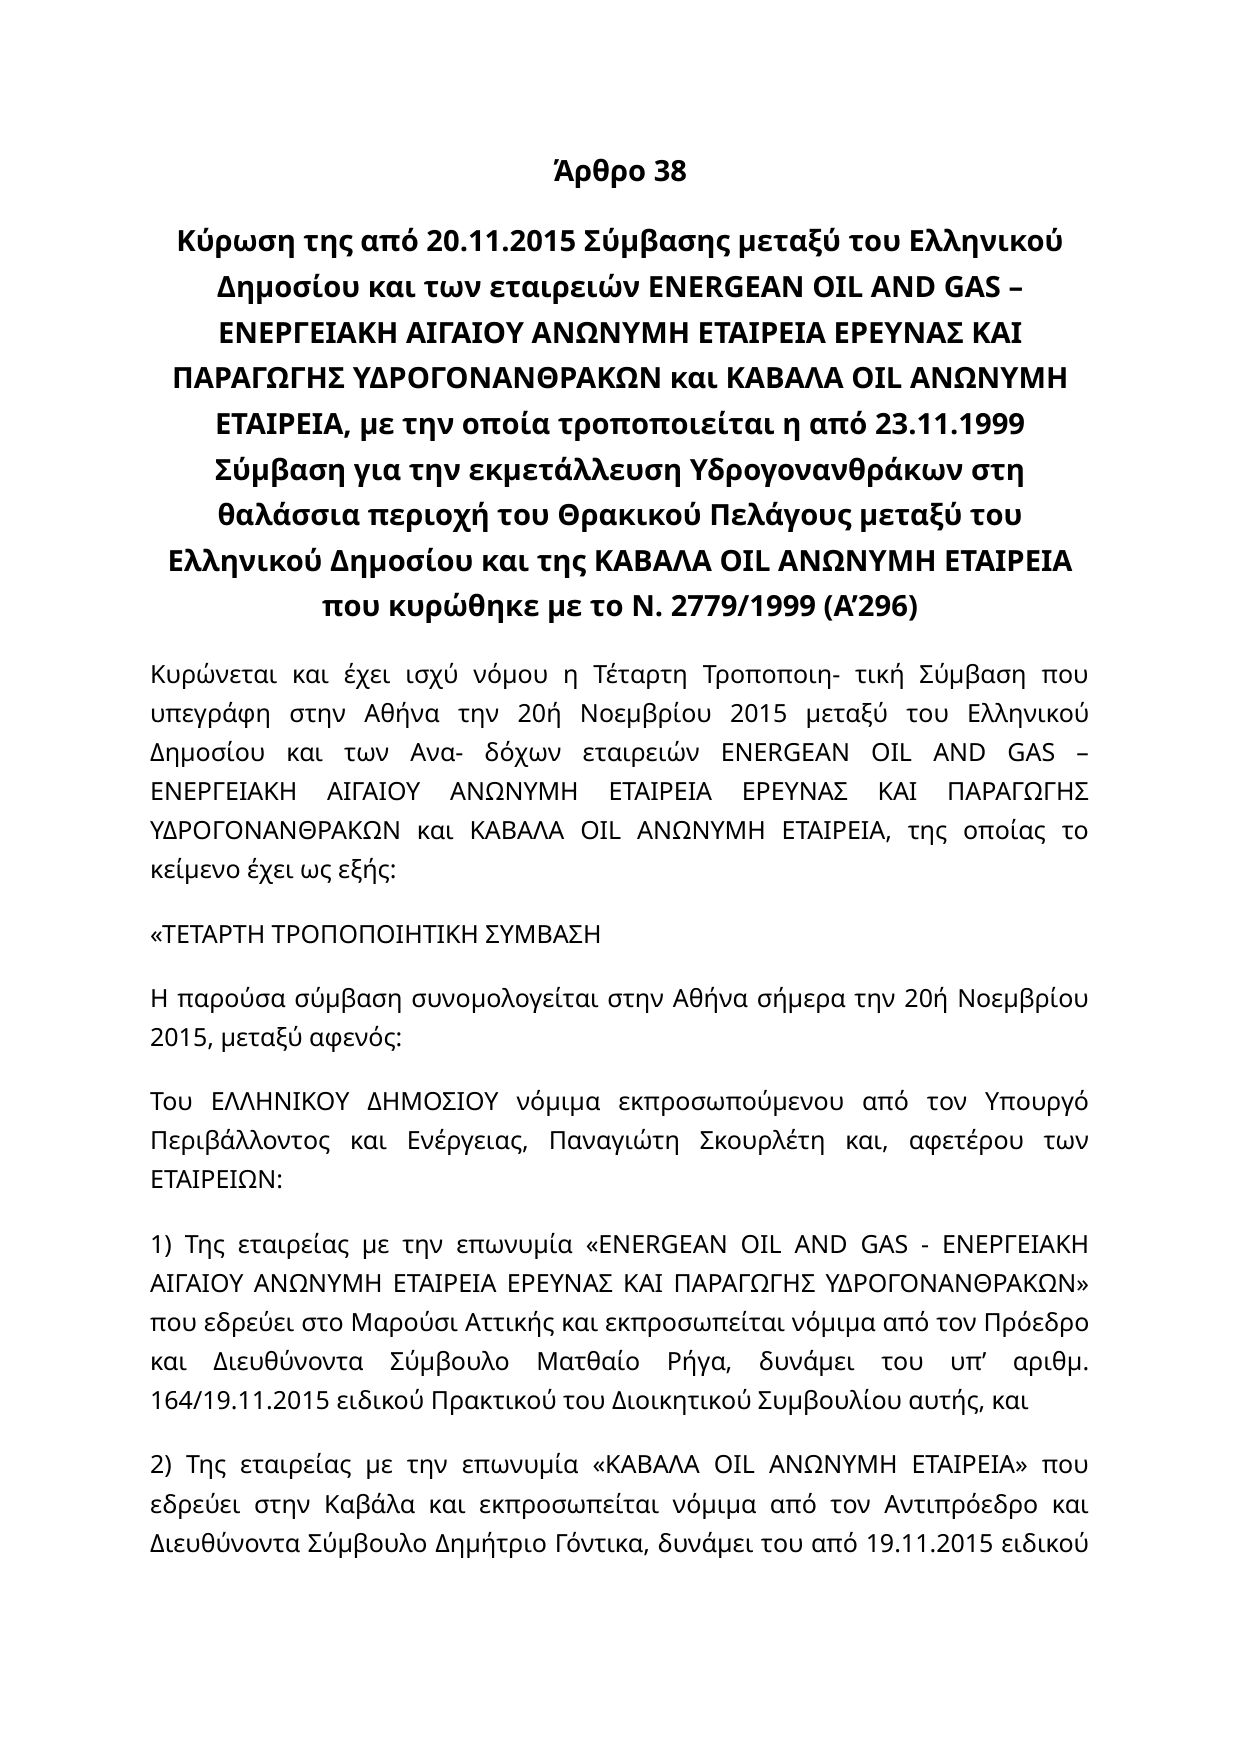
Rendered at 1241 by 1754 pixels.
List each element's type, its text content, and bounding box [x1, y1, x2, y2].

text 1) Της εταιρείας με την επωνυμία «ENERGEAN OIL AND GAS - ΕΝΕΡΓΕΙΑΚΗ ΑΙΓΑΙΟΥ ΑΝΩΝΥΜΗ ΕΤΑΙΡΕΙΑ ΕΡΕΥΝΑΣ ΚΑΙ ΠΑΡΑΓΩΓΗΣ ΥΔΡΟΓΟΝΑΝΘΡΑΚΩΝ» που εδρεύει στο Μαρούσι Αττικής και εκπροσωπείται νόμιμα από τον Πρόεδρο και Διευθύνοντα Σύμβουλο Ματθαίο Ρήγα, δυνάμει του υπ’ αριθμ. 164/19.11.2015 ειδικού Πρακτικού του Διοικητικού Συμβουλίου αυτής, και [150, 1226, 1090, 1417]
text «ΤΕΤΑΡΤΗ ΤΡΟΠΟΠΟΙΗΤΙΚΗ ΣΥΜΒΑΣΗ [150, 916, 1090, 950]
text Κυρώνεται και έχει ισχύ νόμου η Τέταρτη Τροποποιη- τική Σύμβαση που υπεγράφη στην Αθήνα την 20ή Νοεμβρίου 2015 μεταξύ του Ελληνικού Δημοσίου και των Ανα- δόχων εταιρειών ENERGEAN OIL AND GAS – ΕΝΕΡΓΕΙΑΚΗ ΑΙΓΑΙΟΥ ΑΝΩΝΥΜΗ ΕΤΑΙΡΕΙΑ ΕΡΕΥΝΑΣ ΚΑΙ ΠΑΡΑΓΩΓΗΣ ΥΔΡΟΓΟΝΑΝΘΡΑΚΩΝ και ΚΑΒΑΛΑ OIL ΑΝΩΝΥΜΗ ΕΤΑΙΡΕΙΑ, της οποίας το κείμενο έχει ως εξής: [150, 656, 1090, 886]
text Του ΕΛΛΗΝΙΚΟΥ ΔΗΜΟΣΙΟΥ νόμιμα εκπροσωπούμενου από τον Υπουργό Περιβάλλοντος και Ενέργειας, Παναγιώτη Σκουρλέτη και, αφετέρου των ΕΤΑΙΡΕΙΩΝ: [150, 1084, 1090, 1196]
subtitle Κύρωση της από 20.11.2015 Σύμβασης μεταξύ του Ελληνικού Δημοσίου και των εταιρειών ENERGEAN OIL AND GAS – ΕΝΕΡΓΕΙΑΚΗ ΑΙΓΑΙΟΥ ΑΝΩΝΥΜΗ ΕΤΑΙΡΕΙΑ ΕΡΕΥΝΑΣ ΚΑΙ ΠΑΡΑΓΩΓΗΣ ΥΔΡΟΓΟΝΑΝΘΡΑΚΩΝ και ΚΑΒΑΛΑ OIL ΑΝΩΝΥΜΗ ΕΤΑΙΡΕΙΑ, με την οποία τροποποιείται η από 23.11.1999 Σύμβαση για την εκμετάλλευση Υδρογονανθράκων στη θαλάσσια περιοχή του Θρακικού Πελάγους μεταξύ του Ελληνικού Δημοσίου και της ΚΑΒΑΛΑ OIL ΑΝΩΝΥΜΗ ΕΤΑΙΡΕΙΑ που κυρώθηκε με το Ν. 2779/1999 (Α’296) [150, 221, 1090, 625]
text Η παρούσα σύμβαση συνομολογείται στην Αθήνα σήμερα την 20ή Νοεμβρίου 2015, μεταξύ αφενός: [150, 980, 1090, 1054]
subtitle Άρθρο 38 [150, 150, 1090, 190]
text 2) Της εταιρείας με την επωνυμία «ΚΑΒΑΛΑ ΟΙL ΑΝΩΝΥΜΗ ΕΤΑΙΡΕΙΑ» που εδρεύει στην Καβάλα και εκπροσωπείται νόμιμα από τον Αντιπρόεδρο και Διευθύνοντα Σύμβουλο Δημήτριο Γόντικα, δυνάμει του από 19.11.2015 ειδικού [150, 1447, 1090, 1559]
